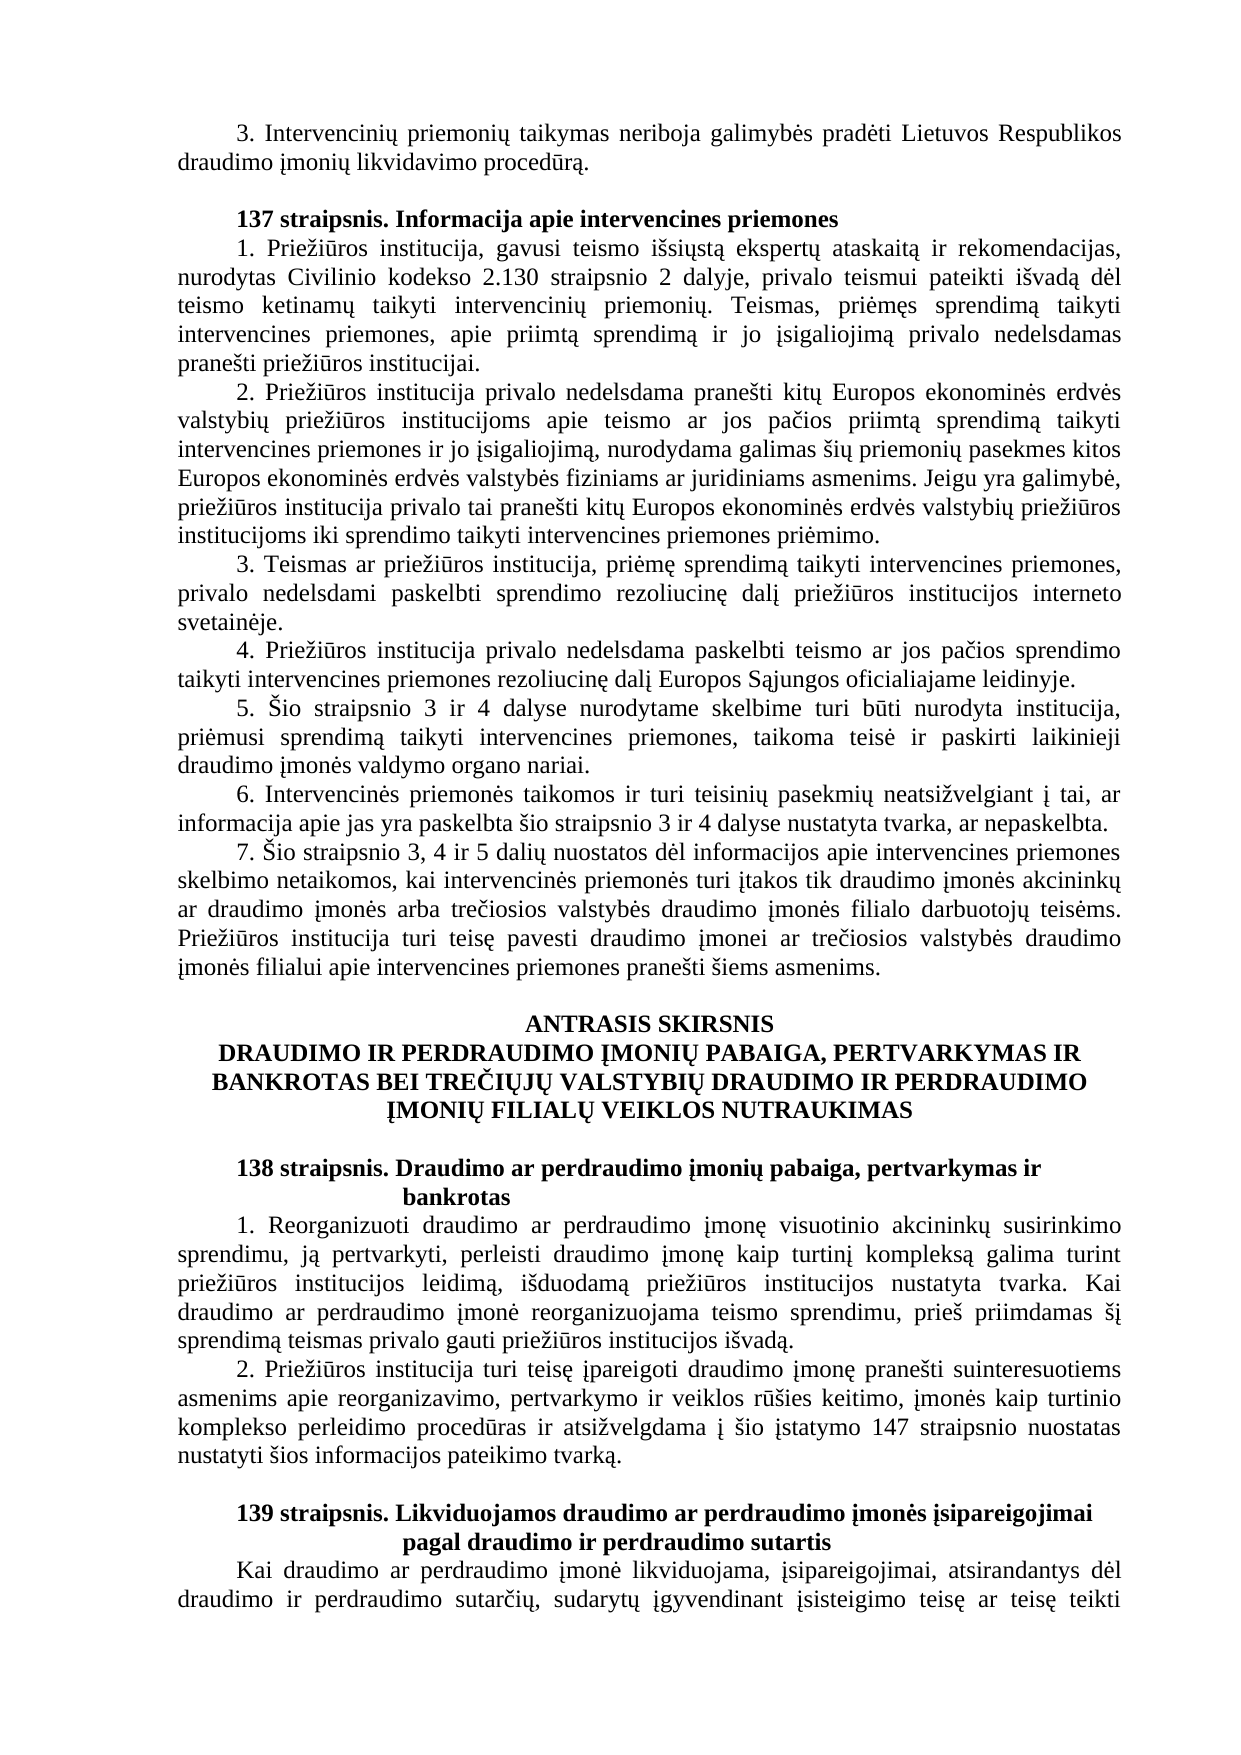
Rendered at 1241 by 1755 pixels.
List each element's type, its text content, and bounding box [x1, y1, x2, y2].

text 2. Priežiūros institucija privalo nedelsdama pranešti kitų Europos ekonominės erdvės valstybių priežiūros institucijoms apie teismo ar jos pačios priimtą sprendimą taikyti intervencines priemones ir jo įsigaliojimą, nurodydama galimas šių priemonių pasekmes kitos Europos ekonominės erdvės valstybės fiziniams ar juridiniams asmenims. Jeigu yra galimybė, priežiūros institucija privalo tai pranešti kitų Europos ekonominės erdvės valstybių priežiūros institucijoms iki sprendimo taikyti intervencines priemones priėmimo. [177, 377, 1122, 549]
text 7. Šio straipsnio 3, 4 ir 5 dalių nuostatos dėl informacijos apie intervencines priemones skelbimo netaikomos, kai intervencinės priemonės turi įtakos tik draudimo įmonės akcininkų ar draudimo įmonės arba trečiosios valstybės draudimo įmonės filialo darbuotojų teisėms. Priežiūros institucija turi teisę pavesti draudimo įmonei ar trečiosios valstybės draudimo įmonės filialui apie intervencines priemones pranešti šiems asmenims. [177, 837, 1122, 981]
text 1. Reorganizuoti draudimo ar perdraudimo įmonę visuotinio akcininkų susirinkimo sprendimu, ją pertvarkyti, perleisti draudimo įmonę kaip turtinį kompleksą galima turint priežiūros institucijos leidimą, išduodamą priežiūros institucijos nustatyta tvarka. Kai draudimo ar perdraudimo įmonė reorganizuojama teismo sprendimu, prieš priimdamas šį sprendimą teismas privalo gauti priežiūros institucijos išvadą. [177, 1211, 1122, 1354]
text Kai draudimo ar perdraudimo įmonė likviduojama, įsipareigojimai, atsirandantys dėl draudimo ir perdraudimo sutarčių, sudarytų įgyvendinant įsisteigimo teisę ar teisę teikti [177, 1556, 1122, 1613]
text 5. Šio straipsnio 3 ir 4 dalyse nurodytame skelbime turi būti nurodyta institucija, priėmusi sprendimą taikyti intervencines priemones, taikoma teisė ir paskirti laikinieji draudimo įmonės valdymo organo nariai. [177, 693, 1122, 779]
text antrasis SKIRSNIS [177, 1009, 1122, 1038]
text 138 straipsnis. Draudimo ar perdraudimo įmonių pabaiga, pertvarkymas ir bankrotas [236, 1153, 1122, 1211]
text 4. Priežiūros institucija privalo nedelsdama paskelbti teismo ar jos pačios sprendimo taikyti intervencines priemones rezoliucinę dalį Europos Sąjungos oficialiajame leidinyje. [177, 636, 1122, 693]
text 1. Priežiūros institucija, gavusi teismo išsiųstą ekspertų ataskaitą ir rekomendacijas, nurodytas Civilinio kodekso 2.130 straipsnio 2 dalyje, privalo teismui pateikti išvadą dėl teismo ketinamų taikyti intervencinių priemonių. Teismas, priėmęs sprendimą taikyti intervencines priemones, apie priimtą sprendimą ir jo įsigaliojimą privalo nedelsdamas pranešti priežiūros institucijai. [177, 233, 1122, 377]
text 139 straipsnis. Likviduojamos draudimo ar perdraudimo įmonės įsipareigojimai pagal draudimo ir perdraudimo sutartis [236, 1498, 1122, 1556]
text 3. Intervencinių priemonių taikymas neriboja galimybės pradėti Lietuvos Respublikos draudimo įmonių likvidavimo procedūrą. [177, 118, 1122, 176]
text draudimo ir PERDRAUDIMO ĮMONIŲ pabaiga, pertvarkymas ir bankrotas bei trečiųjų VALSTYBIŲ draudimo IR PERDRAUDIMO ĮMONIŲ filialų veiklos nutraukimas [177, 1038, 1122, 1124]
text 2. Priežiūros institucija turi teisę įpareigoti draudimo įmonę pranešti suinteresuotiems asmenims apie reorganizavimo, pertvarkymo ir veiklos rūšies keitimo, įmonės kaip turtinio komplekso perleidimo procedūras ir atsižvelgdama į šio įstatymo 147 straipsnio nuostatas nustatyti šios informacijos pateikimo tvarką. [177, 1354, 1122, 1469]
text 6. Intervencinės priemonės taikomos ir turi teisinių pasekmių neatsižvelgiant į tai, ar informacija apie jas yra paskelbta šio straipsnio 3 ir 4 dalyse nustatyta tvarka, ar nepaskelbta. [177, 779, 1122, 837]
text 3. Teismas ar priežiūros institucija, priėmę sprendimą taikyti intervencines priemones, privalo nedelsdami paskelbti sprendimo rezoliucinę dalį priežiūros institucijos interneto svetainėje. [177, 549, 1122, 636]
text 137 straipsnis. Informacija apie intervencines priemones [177, 204, 1122, 233]
